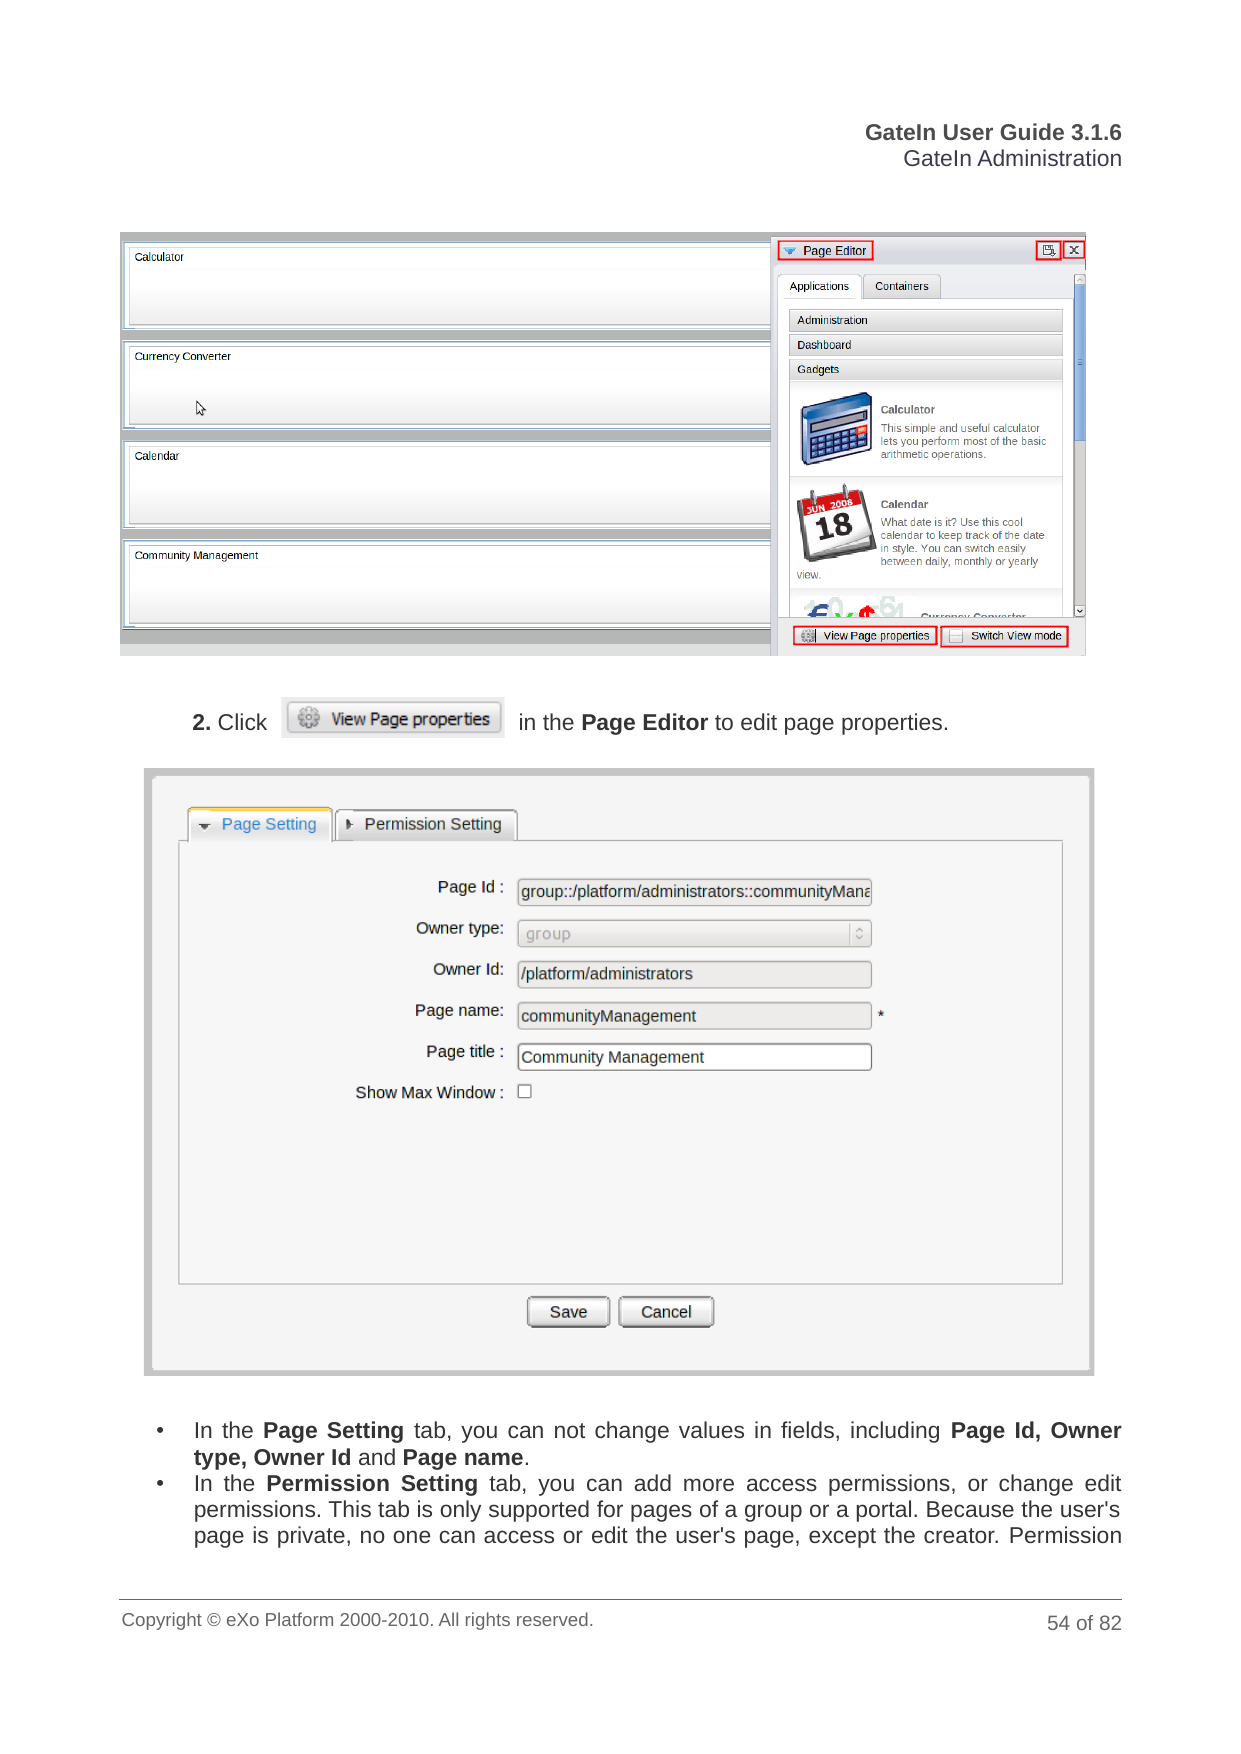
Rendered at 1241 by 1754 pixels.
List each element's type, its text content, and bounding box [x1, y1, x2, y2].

picture [143, 768, 1095, 1376]
list In the Permission Setting tab, you can add more access permissions, or change edit permissions. This tab is only supported for pages of a group or a portal. Because the user's page is private, no one can access or edit the user's page, except the creator. Permission [156, 1470, 1122, 1549]
picture [120, 232, 1086, 656]
list In the Page Setting tab, you can not change values in fields, including Page Id, Owner type, Owner Id and Page name. [156, 1417, 1122, 1470]
text 2. Click in the Page Editor to edit page properties. [118, 690, 1122, 746]
picture [281, 697, 505, 738]
